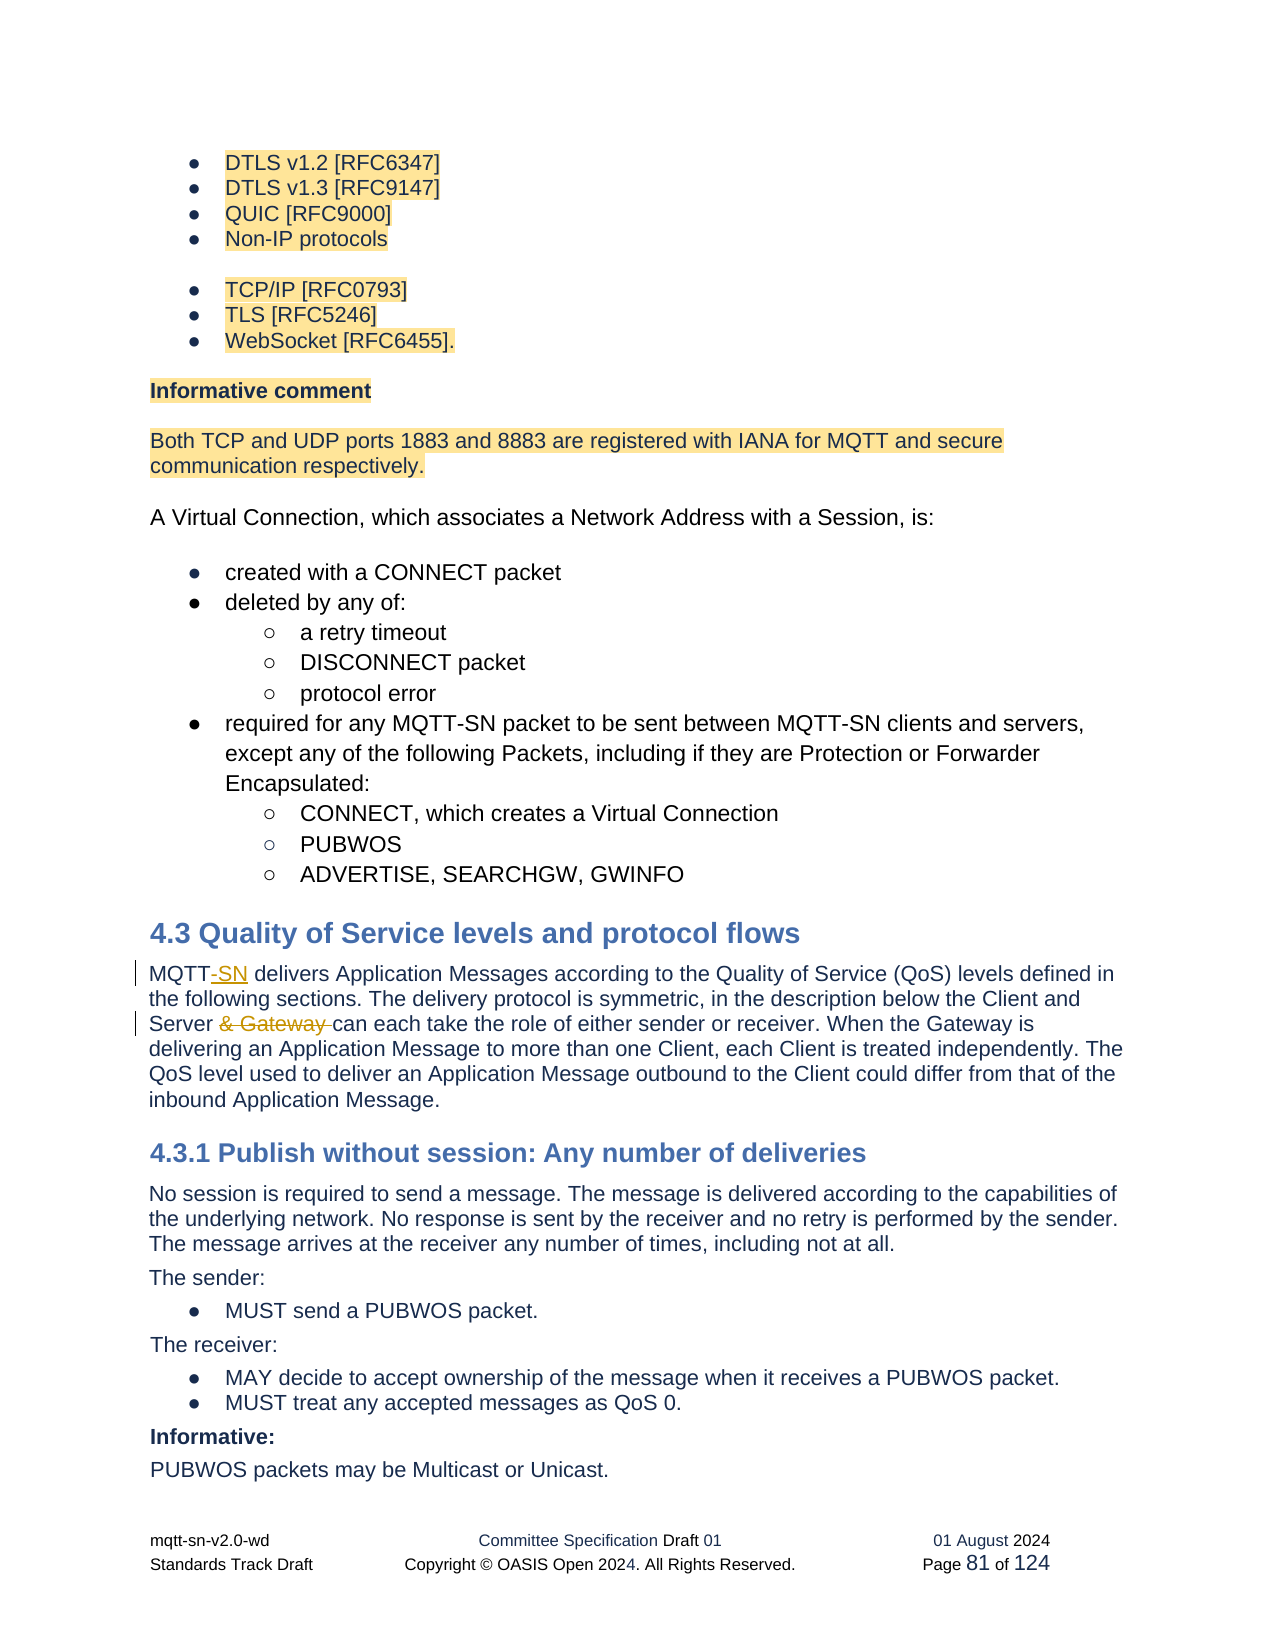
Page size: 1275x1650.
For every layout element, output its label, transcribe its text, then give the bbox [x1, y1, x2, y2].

list MUST treat any accepted messages as QoS 0. [187, 1390, 1124, 1415]
text Informative: [150, 1424, 1124, 1449]
text A Virtual Connection, which associates a Network Address with a Session, is: [150, 503, 1125, 530]
list Non-IP protocols [187, 226, 1124, 251]
text PUBWOS packets may be Multicast or Unicast. [150, 1457, 1124, 1482]
list PUBWOS [262, 831, 1125, 857]
list QUIC [RFC9000] [187, 200, 1124, 226]
text Informative comment [150, 378, 1124, 403]
list deleted by any of: [187, 589, 1125, 615]
list WebSocket [RFC6455]. [187, 328, 1124, 353]
list TLS [RFC5246] [187, 302, 1124, 328]
list MAY decide to accept ownership of the message when it receives a PUBWOS packet. [187, 1365, 1124, 1390]
list DTLS v1.2 [RFC6347] [187, 150, 1124, 175]
list required for any MQTT-SN packet to be sent between MQTT-SN clients and servers, except any of the following Packets, including if they are Protection or Forwarder Encapsulated: [187, 710, 1125, 796]
subtitle 4.3 Quality of Service levels and protocol flows [150, 916, 1124, 949]
list protocol error [262, 679, 1125, 706]
list TCP/IP [RFC0793] [187, 277, 1124, 302]
text The receiver: [150, 1331, 1124, 1357]
text No session is required to send a message. The message is delivered according to the capabilities of the underlying network. No response is sent by the receiver and no retry is performed by the sender. The message arrives at the receiver any number of times, including not at all. [148, 1180, 1124, 1256]
list DTLS v1.3 [RFC9147] [187, 175, 1124, 200]
list MUST send a PUBWOS packet. [187, 1298, 1124, 1323]
list created with a CONNECT packet [187, 559, 1125, 585]
list ADVERTISE, SEARCHGW, GWINFO [262, 861, 1125, 887]
list DISCONNECT packet [262, 649, 1125, 676]
list a retry timeout [262, 619, 1125, 645]
text MQTT-SN delivers Application Messages according to the Quality of Service (QoS) levels defined in the following sections. The delivery protocol is symmetric, in the description below the Client and Server can each take the role of either sender or receiver. When the Gateway is delivering an Application Message to more than one Client, each Client is treated independently. The QoS level used to deliver an Application Message outbound to the Client could differ from that of the inbound Application Message. [148, 960, 1124, 1112]
subtitle 4.3.1 Publish without session: Any number of deliveries [150, 1137, 1124, 1168]
list CONNECT, which creates a Virtual Connection [262, 800, 1125, 827]
text The sender: [148, 1264, 1124, 1289]
text Both TCP and UDP ports 1883 and 8883 are registered with IANA for MQTT and secure communication respectively. [150, 428, 1124, 478]
